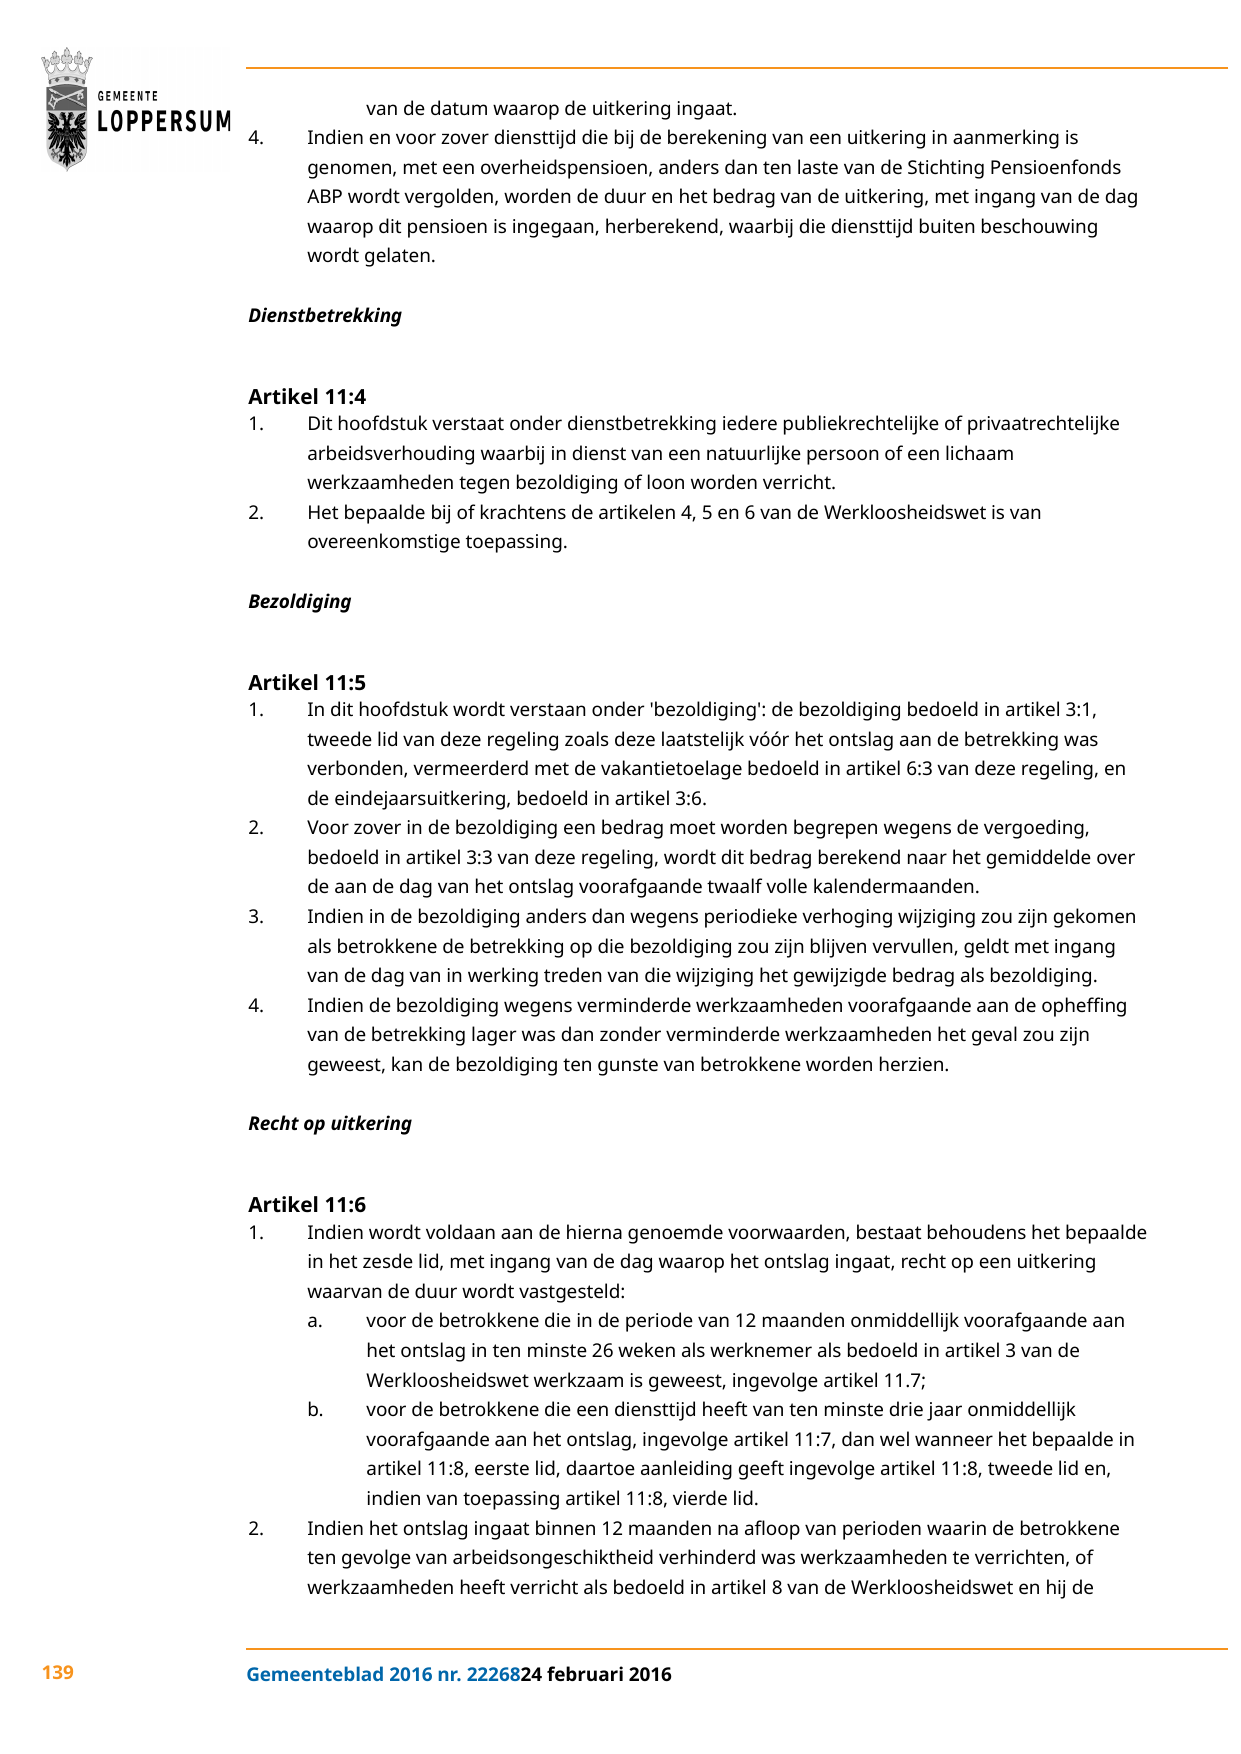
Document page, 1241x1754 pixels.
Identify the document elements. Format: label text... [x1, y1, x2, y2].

list Indien het ontslag ingaat binnen 12 maanden na afloop van perioden waarin de betrokkene ten gevolge van arbeidsongeschiktheid verhinderd was werkzaamheden te verrichten, of werkzaamheden heeft verricht als bedoeld in artikel 8 van de Werkloosheidswet en hij de [248, 1515, 1152, 1599]
text Artikel 11:5 [248, 668, 1152, 696]
list Dit hoofdstuk verstaat onder dienstbetrekking iedere publiekrechtelijke of privaatrechtelijke arbeidsverhouding waarbij in dienst van een natuurlijke persoon of een lichaam werkzaamheden tegen bezoldiging of loon worden verricht. [248, 410, 1152, 495]
list In dit hoofdstuk wordt verstaan onder 'bezoldiging': de bezoldiging bedoeld in artikel 3:1, tweede lid van deze regeling zoals deze laatstelijk vóór het ontslag aan de betrekking was verbonden, vermeerderd met de vakantietoelage bedoeld in artikel 6:3 van deze regeling, en de eindejaarsuitkering, bedoeld in artikel 3:6. [248, 696, 1152, 811]
list van de datum waarop de uitkering ingaat. [307, 95, 1152, 121]
list voor de betrokkene die een diensttijd heeft van ten minste drie jaar onmiddellijk voorafgaande aan het ontslag, ingevolge artikel 11:7, dan wel wanneer het bepaalde in artikel 11:8, eerste lid, daartoe aanleiding geeft ingevolge artikel 11:8, tweede lid en, indien van toepassing artikel 11:8, vierde lid. [307, 1396, 1152, 1511]
list Indien in de bezoldiging anders dan wegens periodieke verhoging wijziging zou zijn gekomen als betrokkene de betrekking op die bezoldiging zou zijn blijven vervullen, geldt met ingang van de dag van in werking treden van die wijziging het gewijzigde bedrag als bezoldiging. [248, 903, 1152, 988]
text Recht op uitkering [248, 1110, 1152, 1136]
text Artikel 11:4 [248, 382, 1152, 410]
list Voor zover in de bezoldiging een bedrag moet worden begrepen wegens de vergoeding, bedoeld in artikel 3:3 van deze regeling, wordt dit bedrag berekend naar het gemiddelde over de aan de dag van het ontslag voorafgaande twaalf volle kalendermaanden. [248, 814, 1152, 899]
text Artikel 11:6 [248, 1190, 1152, 1219]
list Indien en voor zover diensttijd die bij de berekening van een uitkering in aanmerking is genomen, met een overheidspensioen, anders dan ten laste van de Stichting Pensioenfonds ABP wordt vergolden, worden de duur en het bedrag van de uitkering, met ingang van de dag waarop dit pensioen is ingegaan, herberekend, waarbij die diensttijd buiten beschouwing wordt gelaten. [248, 124, 1152, 268]
text Dienstbetrekking [248, 302, 1152, 328]
text Bezoldiging [248, 588, 1152, 613]
list Indien wordt voldaan aan de hierna genoemde voorwaarden, bestaat behoudens het bepaalde in het zesde lid, met ingang van de dag waarop het ontslag ingaat, recht op een uitkering waarvan de duur wordt vastgesteld: [248, 1219, 1152, 1304]
list voor de betrokkene die in de periode van 12 maanden onmiddellijk voorafgaande aan het ontslag in ten minste 26 weken als werknemer als bedoeld in artikel 3 van de Werkloosheidswet werkzaam is geweest, ingevolge artikel 11.7; [307, 1308, 1152, 1392]
picture [41, 47, 231, 172]
list Het bepaalde bij of krachtens de artikelen 4, 5 en 6 van de Werkloosheidswet is van overeenkomstige toepassing. [248, 499, 1152, 554]
list Indien de bezoldiging wegens verminderde werkzaamheden voorafgaande aan de opheffing van de betrekking lager was dan zonder verminderde werkzaamheden het geval zou zijn geweest, kan de bezoldiging ten gunste van betrokkene worden herzien. [248, 992, 1152, 1077]
